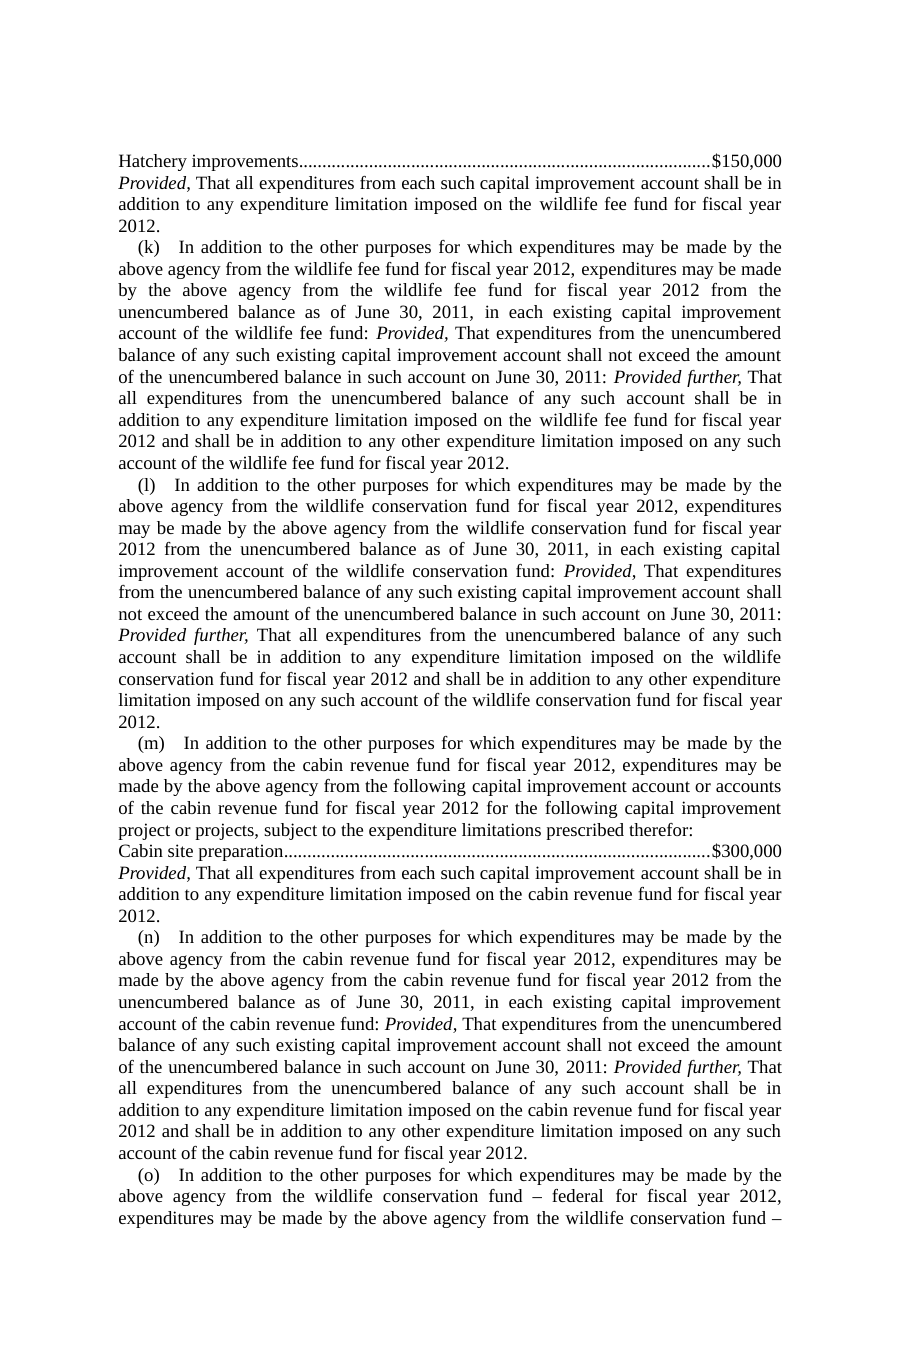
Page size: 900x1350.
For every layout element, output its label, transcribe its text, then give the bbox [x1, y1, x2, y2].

text (m) In addition to the other purposes for which expenditures may be made by the above agency from the cabin revenue fund for fiscal year 2012, expenditures may be made by the above agency from the following capital improvement account or accounts of the cabin revenue fund for fiscal year 2012 for the following capital improvement project or projects, subject to the expenditure limitations prescribed therefor: [118, 732, 782, 840]
text Provided, That all expenditures from each such capital improvement account shall be in addition to any expenditure limitation imposed on the cabin revenue fund for fiscal year 2012. [118, 862, 782, 926]
text Provided, That all expenditures from each such capital improvement account shall be in addition to any expenditure limitation imposed on the wildlife fee fund for fiscal year 2012. [118, 172, 782, 236]
text (k) In addition to the other purposes for which expenditures may be made by the above agency from the wildlife fee fund for fiscal year 2012, expenditures may be made by the above agency from the wildlife fee fund for fiscal year 2012 from the unencumbered balance as of June 30, 2011, in each existing capital improvement account of the wildlife fee fund: Provided, That expenditures from the unencumbered balance of any such existing capital improvement account shall not exceed the amount of the unencumbered balance in such account on June 30, 2011: Provided further, That all expenditures from the unencumbered balance of any such account shall be in addition to any expenditure limitation imposed on the wildlife fee fund for fiscal year 2012 and shall be in addition to any other expenditure limitation imposed on any such account of the wildlife fee fund for fiscal year 2012. [118, 236, 782, 473]
text Cabin site preparation $300,000 [118, 840, 782, 862]
text (l) In addition to the other purposes for which expenditures may be made by the above agency from the wildlife conservation fund for fiscal year 2012, expenditures may be made by the above agency from the wildlife conservation fund for fiscal year 2012 from the unencumbered balance as of June 30, 2011, in each existing capital improvement account of the wildlife conservation fund: Provided, That expenditures from the unencumbered balance of any such existing capital improvement account shall not exceed the amount of the unencumbered balance in such account on June 30, 2011: Provided further, That all expenditures from the unencumbered balance of any such account shall be in addition to any expenditure limitation imposed on the wildlife conservation fund for fiscal year 2012 and shall be in addition to any other expenditure limitation imposed on any such account of the wildlife conservation fund for fiscal year 2012. [118, 473, 782, 732]
text (n) In addition to the other purposes for which expenditures may be made by the above agency from the cabin revenue fund for fiscal year 2012, expenditures may be made by the above agency from the cabin revenue fund for fiscal year 2012 from the unencumbered balance as of June 30, 2011, in each existing capital improvement account of the cabin revenue fund: Provided, That expenditures from the unencumbered balance of any such existing capital improvement account shall not exceed the amount of the unencumbered balance in such account on June 30, 2011: Provided further, That all expenditures from the unencumbered balance of any such account shall be in addition to any expenditure limitation imposed on the cabin revenue fund for fiscal year 2012 and shall be in addition to any other expenditure limitation imposed on any such account of the cabin revenue fund for fiscal year 2012. [118, 926, 782, 1163]
text (o) In addition to the other purposes for which expenditures may be made by the above agency from the wildlife conservation fund – federal for fiscal year 2012, expenditures may be made by the above agency from the wildlife conservation fund – [118, 1163, 782, 1228]
text Hatchery improvements $150,000 [118, 150, 782, 172]
